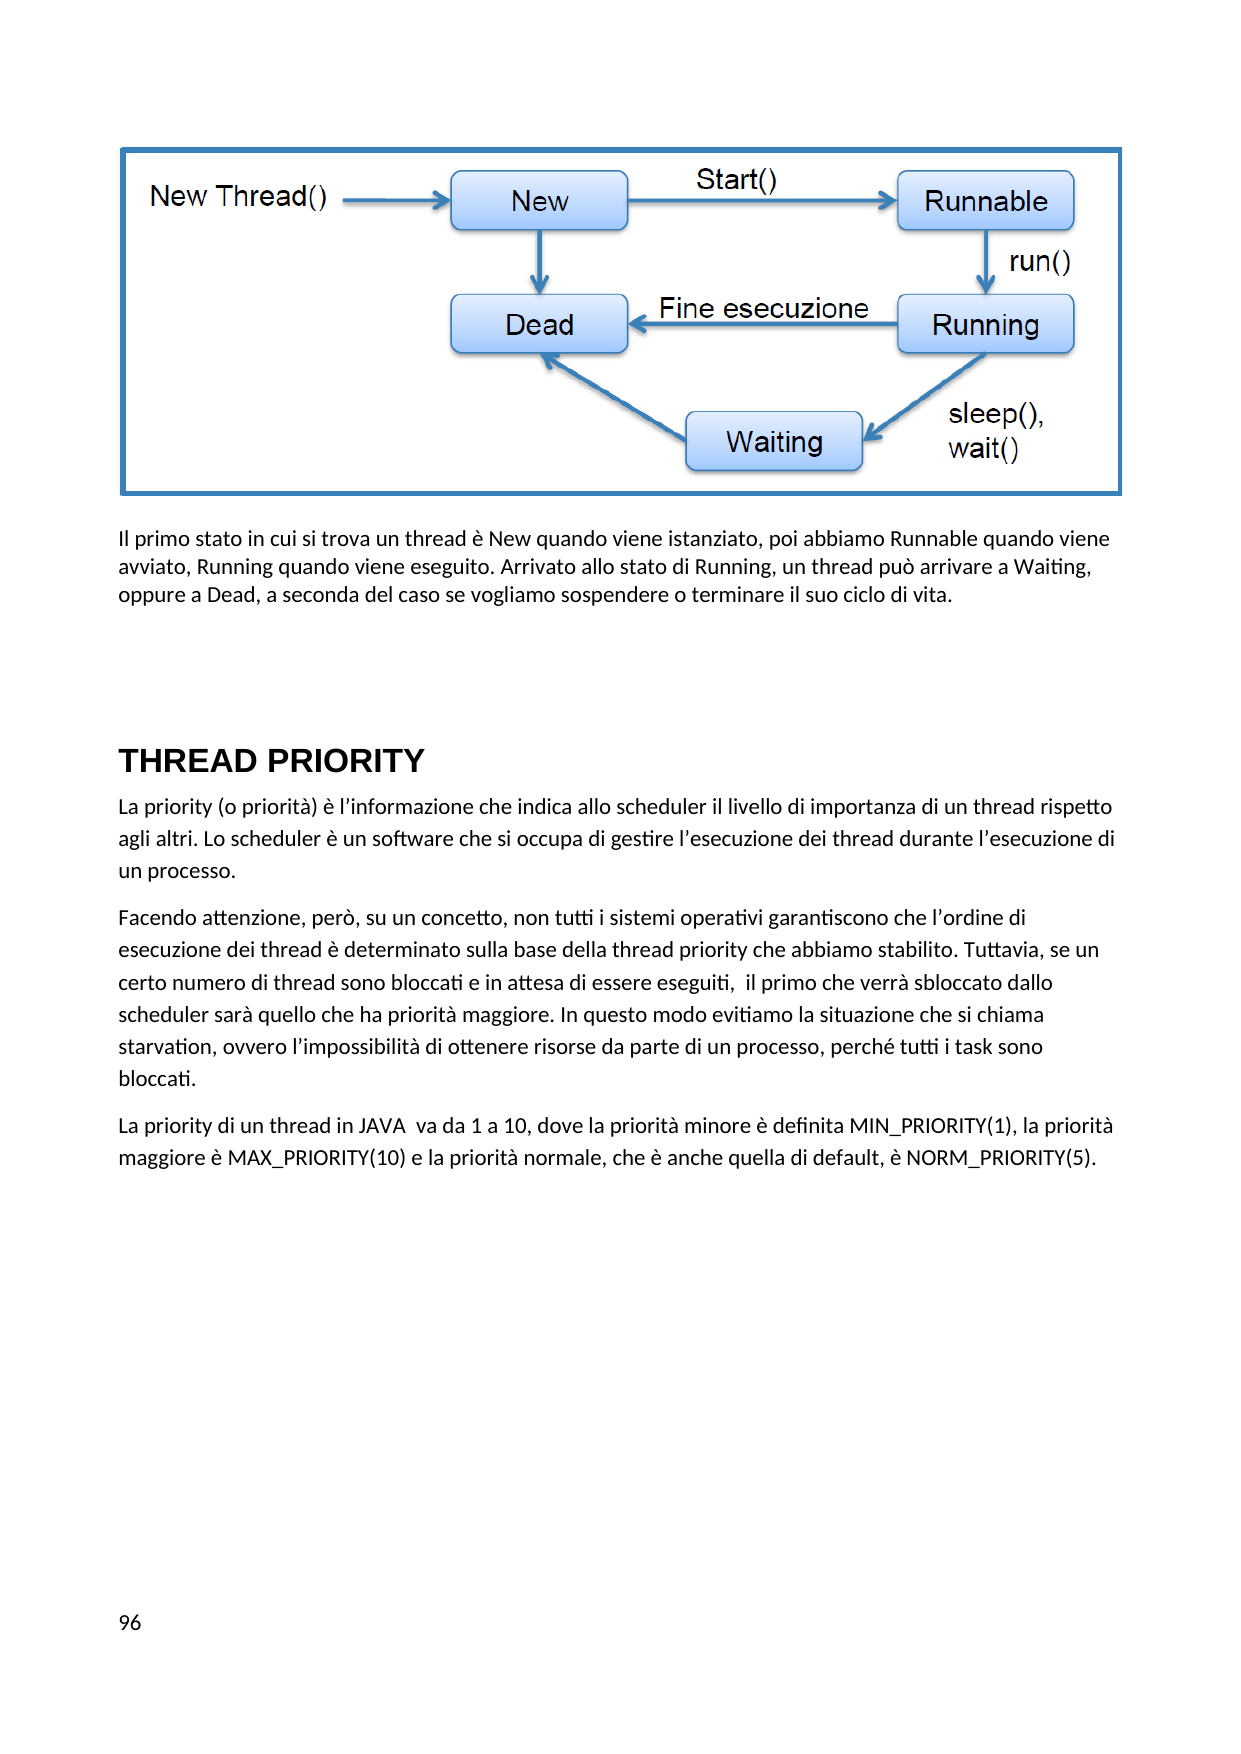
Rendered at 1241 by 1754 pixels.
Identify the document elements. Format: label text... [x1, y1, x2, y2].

text Facendo attenzione, però, su un concetto, non tutti i sistemi operativi garantiscono che l’ordine di esecuzione dei thread è determinato sulla base della thread priority che abbiamo stabilito. Tuttavia, se un certo numero di thread sono bloccati e in attesa di essere eseguiti, il primo che verrà sbloccato dallo scheduler sarà quello che ha priorità maggiore. In questo modo evitiamo la situazione che si chiama starvation, ovvero l’impossibilità di ottenere risorse da parte di un processo, perché tutti i task sono bloccati. [118, 903, 1122, 1092]
text Il primo stato in cui si trova un thread è New quando viene istanziato, poi abbiamo Runnable quando viene avviato, Running quando viene eseguito. Arrivato allo stato di Running, un thread può arrivare a Waiting, oppure a Dead, a seconda del caso se vogliamo sospendere o terminare il suo ciclo di vita. [118, 524, 1122, 608]
subtitle THREAD PRIORITY [118, 741, 1122, 779]
text La priority (o priorità) è l’informazione che indica allo scheduler il livello di importanza di un thread rispetto agli altri. Lo scheduler è un software che si occupa di gestire l’esecuzione dei thread durante l’esecuzione di un processo. [118, 792, 1122, 884]
picture [118, 146, 1123, 496]
text La priority di un thread in JAVA va da 1 a 10, dove la priorità minore è definita MIN_PRIORITY(1), la priorità maggiore è MAX_PRIORITY(10) e la priorità normale, che è anche quella di default, è NORM_PRIORITY(5). [118, 1111, 1122, 1171]
